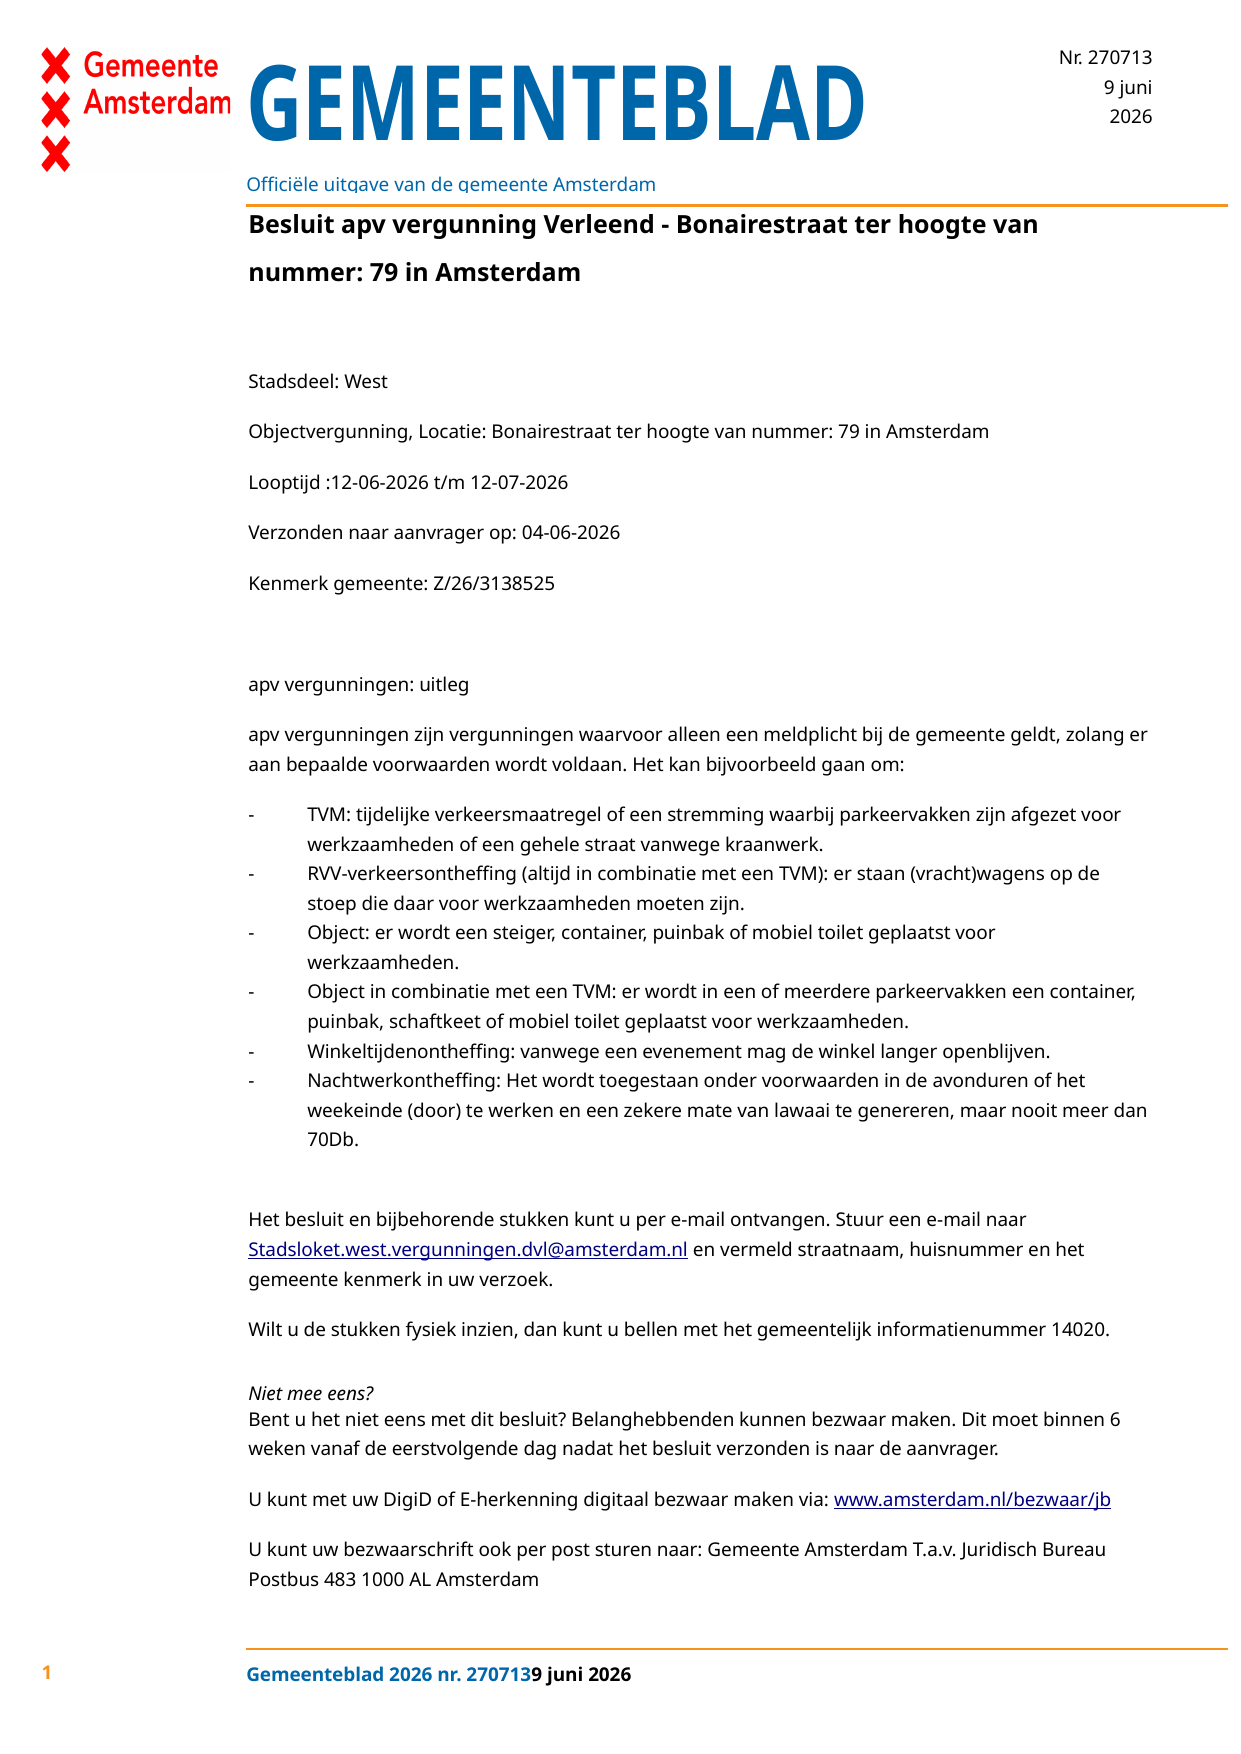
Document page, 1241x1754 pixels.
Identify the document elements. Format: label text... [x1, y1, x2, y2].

text Het besluit en bijbehorende stukken kunt u per e-mail ontvangen. Stuur een e-mail naar Stadsloket.west.vergunningen.dvl@amsterdam.nl en vermeld straatnaam, huisnummer en het gemeente kenmerk in uw verzoek. [248, 1207, 1152, 1292]
picture [41, 47, 231, 172]
list TVM: tijdelijke verkeersmaatregel of een stremming waarbij parkeervakken zijn afgezet voor werkzaamheden of een gehele straat vanwege kraanwerk. [248, 801, 1152, 857]
text Looptijd :12-06-2026 t/m 12-07-2026 [248, 469, 1152, 495]
text U kunt met uw DigiD of E-herkenning digitaal bezwaar maken via: www.amsterdam.nl/bezwaar/jb [248, 1486, 1152, 1512]
list RVV-verkeersontheffing (altijd in combinatie met een TVM): er staan (vracht)wagens op de stoep die daar voor werkzaamheden moeten zijn. [248, 860, 1152, 916]
text Besluit apv vergunning Verleend - Bonairestraat ter hoogte van nummer: 79 in Amsterdam [248, 207, 1152, 288]
text apv vergunningen: uitleg [248, 671, 1152, 697]
text Niet mee eens? [248, 1380, 1152, 1406]
text Stadsdeel: West [248, 368, 1152, 394]
text Verzonden naar aanvrager op: 04-06-2026 [248, 519, 1152, 545]
list Object in combinatie met een TVM: er wordt in een of meerdere parkeervakken een container, puinbak, schaftkeet of mobiel toilet geplaatst voor werkzaamheden. [248, 979, 1152, 1034]
text Objectvergunning, Locatie: Bonairestraat ter hoogte van nummer: 79 in Amsterdam [248, 419, 1152, 444]
text U kunt uw bezwaarschrift ook per post sturen naar: Gemeente Amsterdam T.a.v. Juridisch Bureau Postbus 483 1000 AL Amsterdam [248, 1536, 1152, 1592]
list Winkeltijdenontheffing: vanwege een evenement mag de winkel langer openblijven. [248, 1038, 1152, 1064]
text Bent u het niet eens met dit besluit? Belanghebbenden kunnen bezwaar maken. Dit moet binnen 6 weken vanaf de eerstvolgende dag nadat het besluit verzonden is naar de aanvrager. [248, 1406, 1152, 1461]
list Object: er wordt een steiger, container, puinbak of mobiel toilet geplaatst voor werkzaamheden. [248, 919, 1152, 975]
text apv vergunningen zijn vergunningen waarvoor alleen een meldplicht bij de gemeente geldt, zolang er aan bepaalde voorwaarden wordt voldaan. Het kan bijvoorbeeld gaan om: [248, 721, 1152, 777]
text Wilt u de stukken fysiek inzien, dan kunt u bellen met het gemeentelijk informatienummer 14020. [248, 1316, 1152, 1342]
text Kenmerk gemeente: Z/26/3138525 [248, 570, 1152, 596]
list Nachtwerkontheffing: Het wordt toegestaan onder voorwaarden in de avonduren of het weekeinde (door) te werken en een zekere mate van lawaai te genereren, maar nooit meer dan 70Db. [248, 1067, 1152, 1152]
